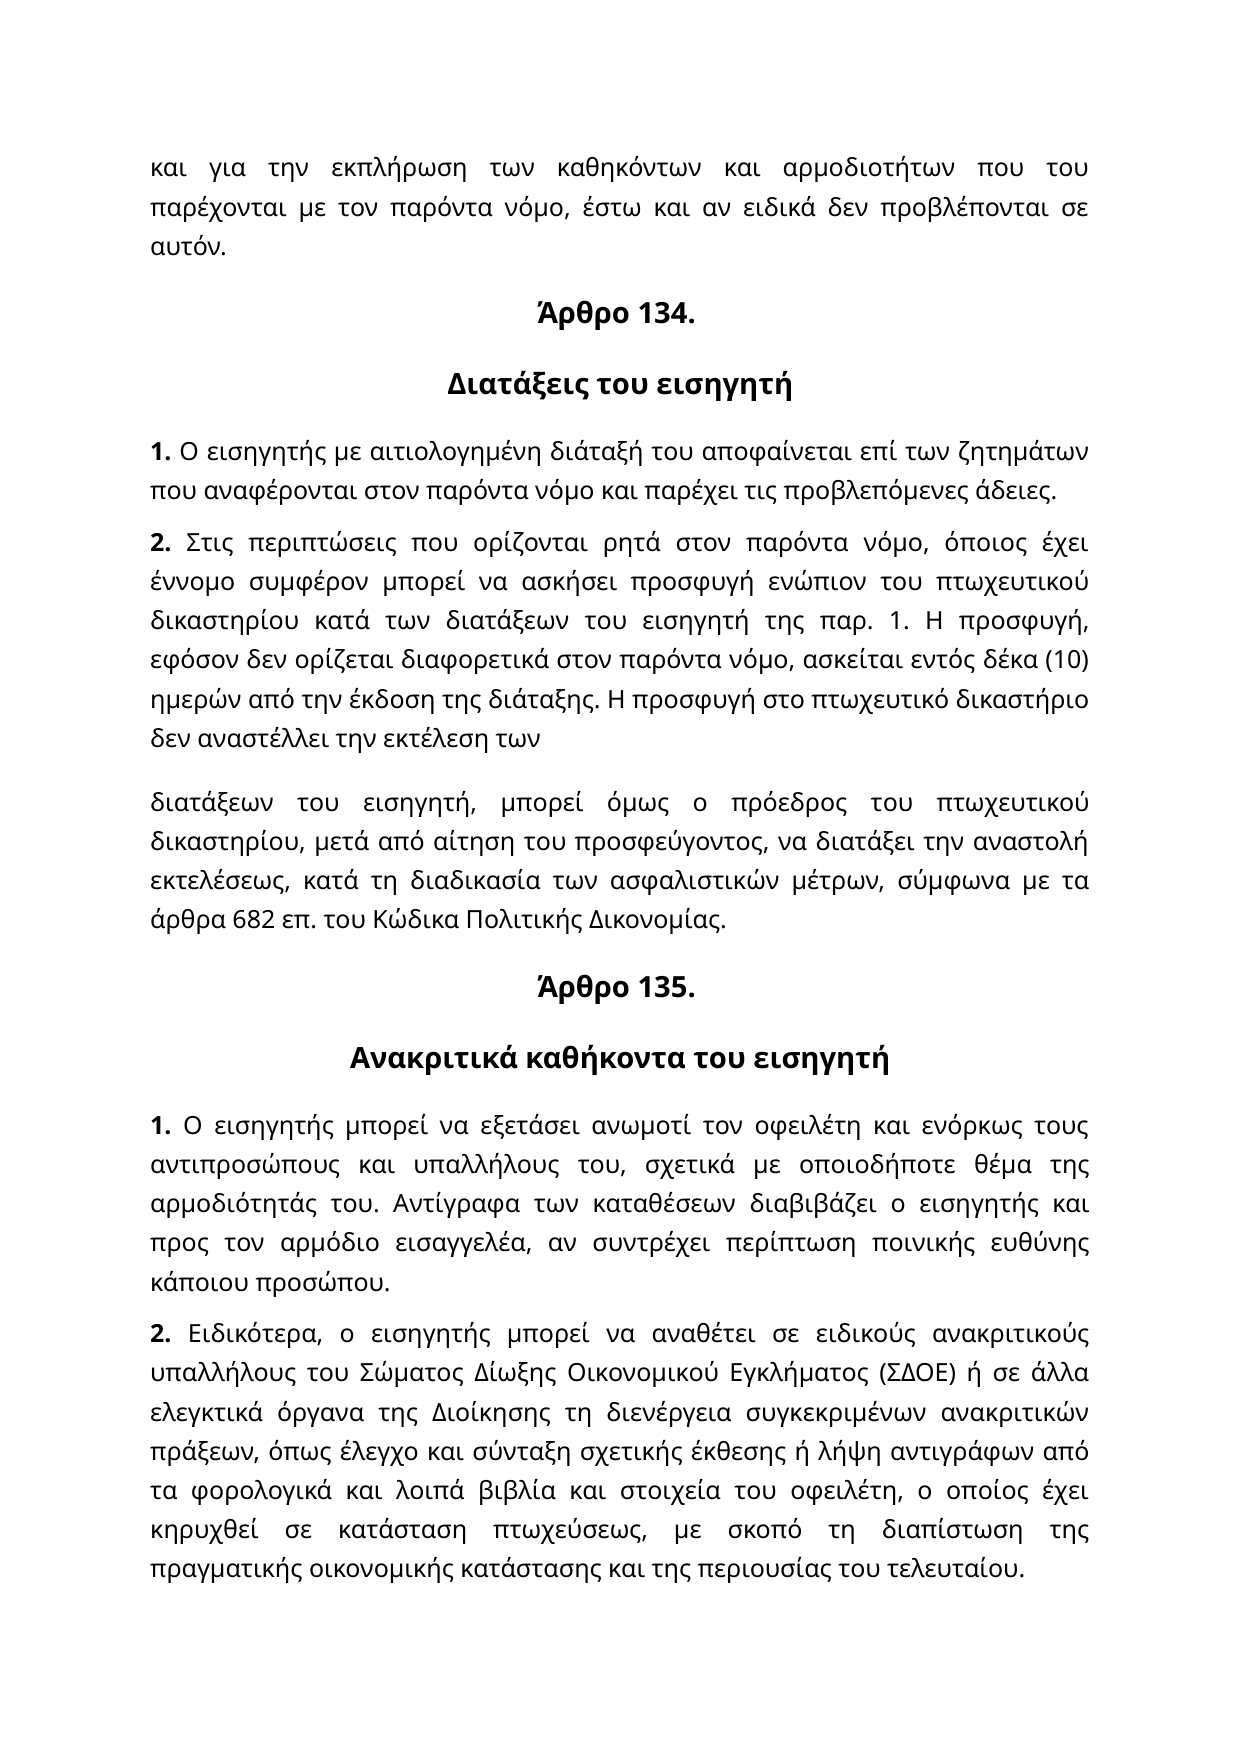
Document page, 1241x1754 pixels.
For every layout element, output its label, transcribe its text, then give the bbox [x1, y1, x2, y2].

subtitle Άρθρο 134. [150, 292, 1090, 332]
subtitle Ανακριτικά καθήκοντα του εισηγητή [150, 1037, 1090, 1077]
text 1. Ο εισηγητής μπορεί να εξετάσει ανωμοτί τον οφειλέτη και ενόρκως τους αντιπροσώπους και υπαλλήλους του, σχετικά με οποιοδήποτε θέμα της αρμοδιότητάς του. Αντίγραφα των καταθέσεων διαβιβάζει ο εισηγητής και προς τον αρμόδιο εισαγγελέα, αν συντρέχει περίπτωση ποινικής ευθύνης κάποιου προσώπου. [150, 1107, 1090, 1298]
text 2. Στις περιπτώσεις που ορίζονται ρητά στον παρόντα νόμο, όποιος έχει έννομο συμφέρον μπορεί να ασκήσει προσφυγή ενώπιον του πτωχευτικού δικαστηρίου κατά των διατάξεων του εισηγητή της παρ. 1. Η προσφυγή, εφόσον δεν ορίζεται διαφορετικά στον παρόντα νόμο, ασκείται εντός δέκα (10) ημερών από την έκδοση της διάταξης. Η προσφυγή στο πτωχευτικό δικαστήριο δεν αναστέλλει την εκτέλεση των [150, 524, 1090, 754]
subtitle Άρθρο 135. [150, 966, 1090, 1006]
text διατάξεων του εισηγητή, μπορεί όμως ο πρόεδρος του πτωχευτικού δικαστηρίου, μετά από αίτηση του προσφεύγοντος, να διατάξει την αναστολή εκτελέσεως, κατά τη διαδικασία των ασφαλιστικών μέτρων, σύμφωνα με τα άρθρα 682 επ. του Κώδικα Πολιτικής Δικονομίας. [150, 784, 1090, 936]
text 1. Ο εισηγητής με αιτιολογημένη διάταξή του αποφαίνεται επί των ζητημάτων που αναφέρονται στον παρόντα νόμο και παρέχει τις προβλεπόμενες άδειες. [150, 434, 1090, 507]
text 2. Ειδικότερα, ο εισηγητής μπορεί να αναθέτει σε ειδικούς ανακριτικούς υπαλλήλους του Σώματος Δίωξης Οικονομικού Εγκλήματος (ΣΔΟΕ) ή σε άλλα ελεγκτικά όργανα της Διοίκησης τη διενέργεια συγκεκριμένων ανακριτικών πράξεων, όπως έλεγχο και σύνταξη σχετικής έκθεσης ή λήψη αντιγράφων από τα φορολογικά και λοιπά βιβλία και στοιχεία του οφειλέτη, ο οποίος έχει κηρυχθεί σε κατάσταση πτωχεύσεως, με σκοπό τη διαπίστωση της πραγματικής οικονομικής κατάστασης και της περιουσίας του τελευταίου. [150, 1316, 1090, 1585]
subtitle Διατάξεις του εισηγητή [150, 363, 1090, 403]
text και για την εκπλήρωση των καθηκόντων και αρμοδιοτήτων που του παρέχονται με τον παρόντα νόμο, έστω και αν ειδικά δεν προβλέπονται σε αυτόν. [150, 150, 1090, 262]
